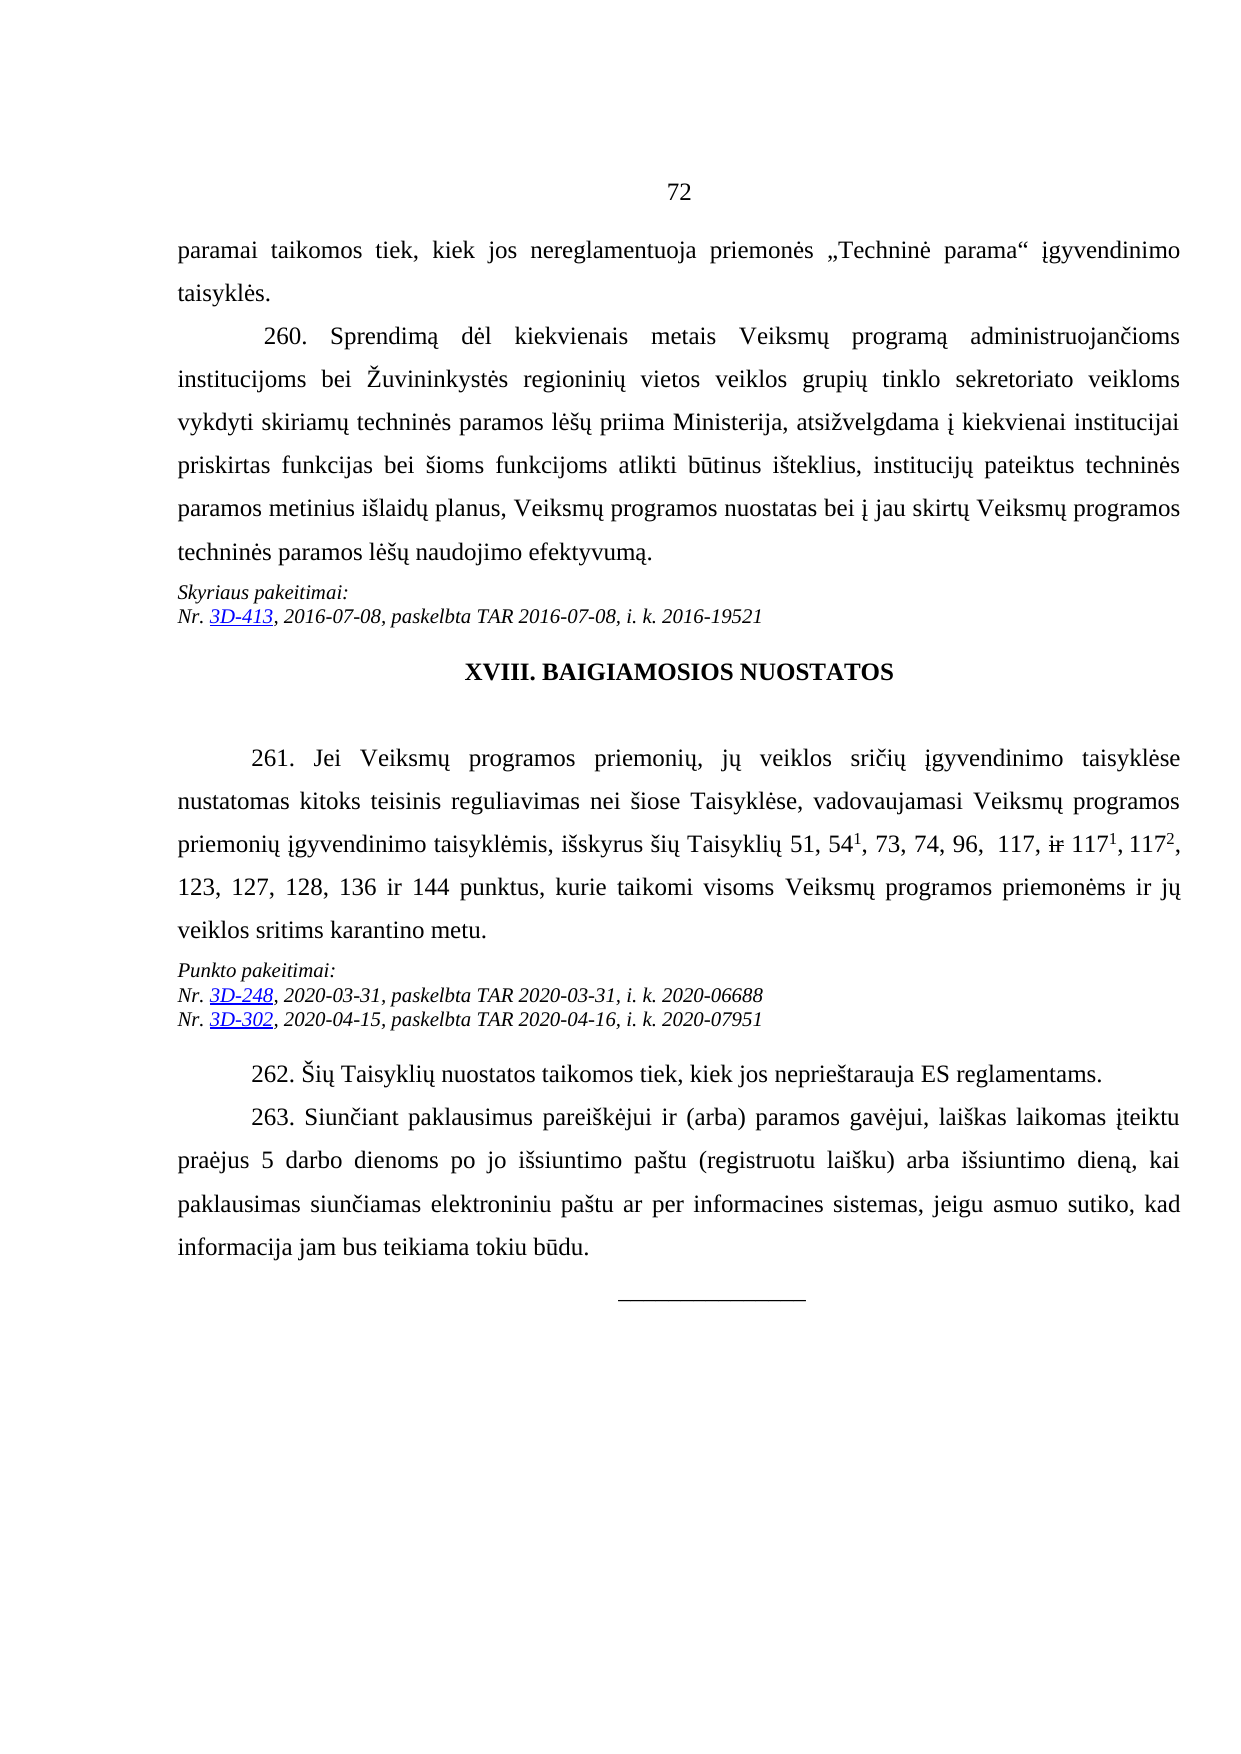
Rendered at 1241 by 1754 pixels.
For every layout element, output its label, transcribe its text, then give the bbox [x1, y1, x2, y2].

text XVIII. BAIGIAMOSIOS NUOSTATOS [177, 657, 1181, 685]
text Nr. 3D-302, 2020-04-15, paskelbta TAR 2020-04-16, i. k. 2020-07951 [177, 1007, 1181, 1031]
text 261. Jei Veiksmų programos priemonių, jų veiklos sričių įgyvendinimo taisyklėse nustatomas kitoks teisinis reguliavimas nei šiose Taisyklėse, vadovaujamasi Veiksmų programos priemonių įgyvendinimo taisyklėmis, išskyrus šių Taisyklių 51, 541, 73, 74, 96, 117, ir 1171, 1172, 123, 127, 128, 136 ir 144 punktus, kurie taikomi visoms Veiksmų programos priemonėms ir jų veiklos sritims karantino metu. [177, 743, 1181, 944]
text _______________ [177, 1275, 1181, 1304]
text paramai taikomos tiek, kiek jos nereglamentuoja priemonės „Techninė parama“ įgyvendinimo taisyklės. [177, 235, 1181, 307]
text Punkto pakeitimai: [177, 958, 1181, 982]
text Nr. 3D-413, 2016-07-08, paskelbta TAR 2016-07-08, i. k. 2016-19521 [177, 604, 1181, 628]
text 260. Sprendimą dėl kiekvienais metais Veiksmų programą administruojančioms institucijoms bei Žuvininkystės regioninių vietos veiklos grupių tinklo sekretoriato veikloms vykdyti skiriamų techninės paramos lėšų priima Ministerija, atsižvelgdama į kiekvienai institucijai priskirtas funkcijas bei šioms funkcijoms atlikti būtinus išteklius, institucijų pateiktus techninės paramos metinius išlaidų planus, Veiksmų programos nuostatas bei į jau skirtų Veiksmų programos techninės paramos lėšų naudojimo efektyvumą. [177, 321, 1181, 565]
text 262. Šių Taisyklių nuostatos taikomos tiek, kiek jos neprieštarauja ES reglamentams. [177, 1059, 1181, 1088]
text Nr. 3D-248, 2020-03-31, paskelbta TAR 2020-03-31, i. k. 2020-06688 [177, 982, 1181, 1007]
text 263. Siunčiant paklausimus pareiškėjui ir (arba) paramos gavėjui, laiškas laikomas įteiktu praėjus 5 darbo dienoms po jo išsiuntimo paštu (registruotu laišku) arba išsiuntimo dieną, kai paklausimas siunčiamas elektroniniu paštu ar per informacines sistemas, jeigu asmuo sutiko, kad informacija jam bus teikiama tokiu būdu. [177, 1102, 1181, 1261]
text Skyriaus pakeitimai: [177, 580, 1181, 604]
